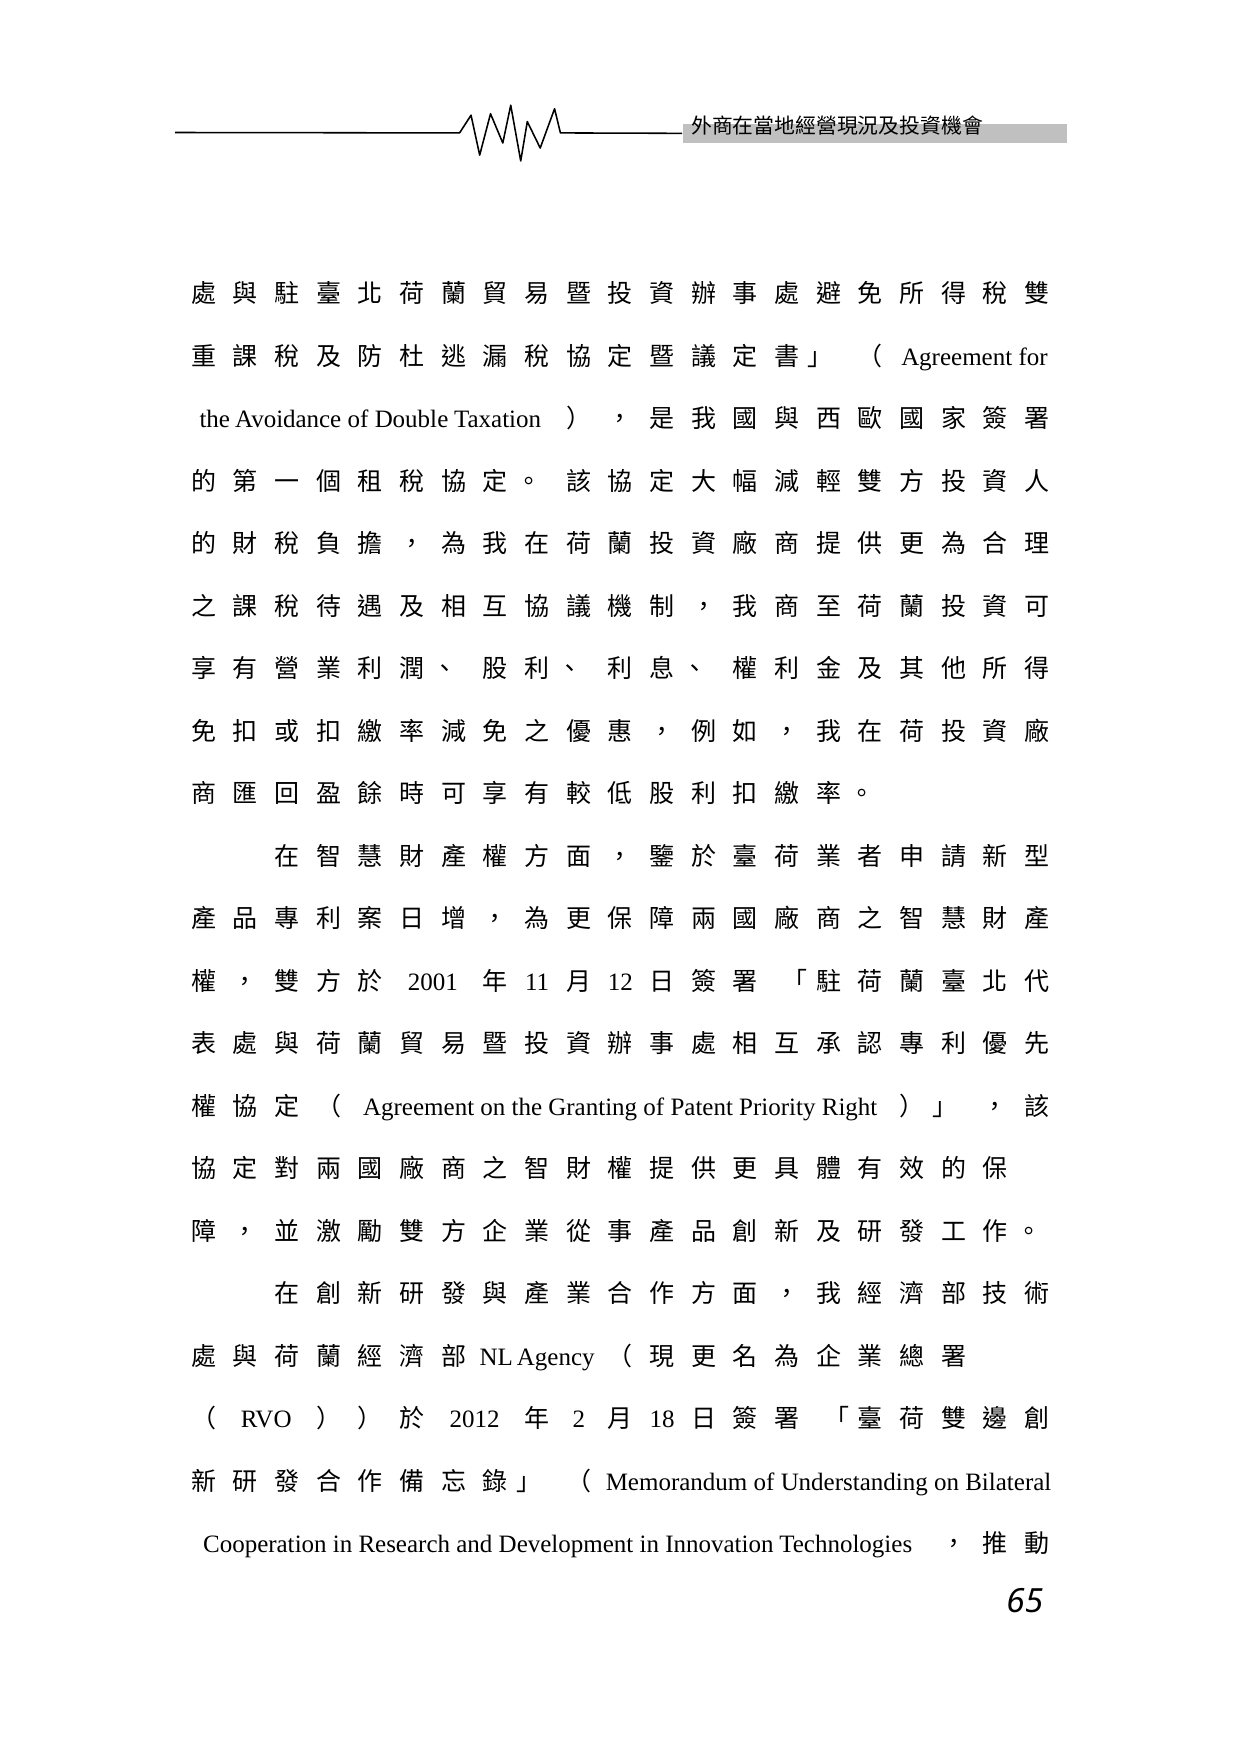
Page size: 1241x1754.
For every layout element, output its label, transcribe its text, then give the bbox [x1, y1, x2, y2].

text 在創新研發與產業合作方面，我經濟部技術處與荷蘭經濟部NL Agency（現更名為企業總署（RVO））於2012年2月18日簽署「臺荷雙邊創新研發合作備忘錄」（Memorandum of Understanding on Bilateral Cooperation in Research and Development in Innovation Technologies，推動 [183, 1250, 1058, 1563]
text 處與駐臺北荷蘭貿易暨投資辦事處避免所得稅雙重課稅及防杜逃漏稅協定暨議定書」（Agreement for the Avoidance of Double Taxation），是我國與西歐國家簽署的第一個租稅協定。該協定大幅減輕雙方投資人的財稅負擔，為我在荷蘭投資廠商提供更為合理之課稅待遇及相互協議機制，我商至荷蘭投資可享有營業利潤、股利、利息、權利金及其他所得免扣或扣繳率減免之優惠，例如，我在荷投資廠商匯回盈餘時可享有較低股利扣繳率。 [183, 250, 1058, 813]
text 在智慧財產權方面，鑒於臺荷業者申請新型產品專利案日增，為更保障兩國廠商之智慧財產權，雙方於2001年11月12日簽署「駐荷蘭臺北代表處與荷蘭貿易暨投資辦事處相互承認專利優先權協定（Agreement on the Granting of Patent Priority Right）」，該協定對兩國廠商之智財權提供更具體有效的保障，並激勵雙方企業從事產品創新及研發工作。 [183, 813, 1058, 1250]
